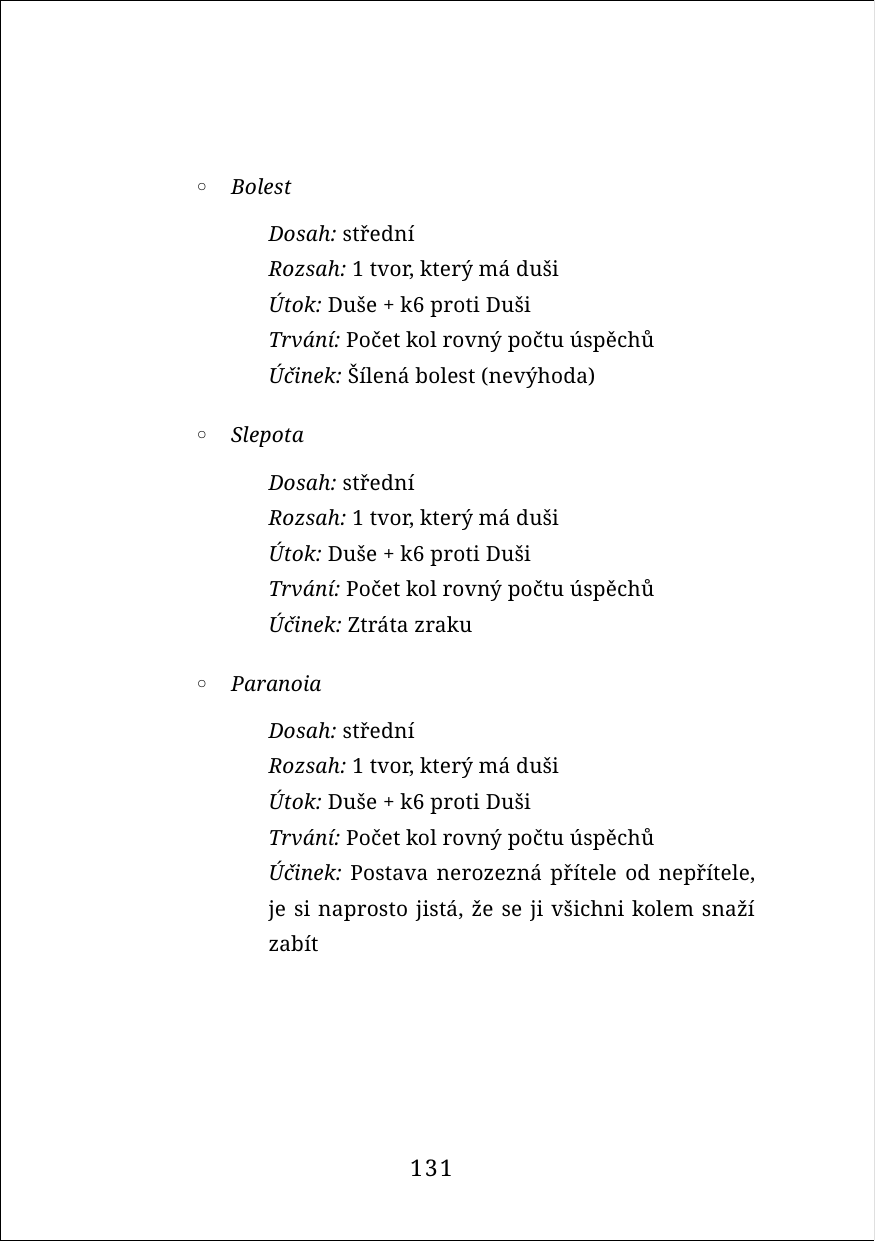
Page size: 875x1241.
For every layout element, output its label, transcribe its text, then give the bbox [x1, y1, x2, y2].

list Dosah: střední Rozsah: 1 tvor, který má duši Útok: Duše + k6 proti Duši Trvání: Počet kol rovný počtu úspěchů Účinek: Postava nerozezná přítele od nepřítele, je si naprosto jistá, že se ji všichni kolem snaží zabít [231, 716, 756, 958]
list Paranoia [193, 669, 756, 697]
list Slepota [193, 420, 756, 449]
list Bolest [193, 172, 756, 200]
list Dosah: střední Rozsah: 1 tvor, který má duši Útok: Duše + k6 proti Duši Trvání: Počet kol rovný počtu úspěchů Účinek: Ztráta zraku [231, 468, 756, 638]
list Dosah: střední Rozsah: 1 tvor, který má duši Útok: Duše + k6 proti Duši Trvání: Počet kol rovný počtu úspěchů Účinek: Šílená bolest (nevýhoda) [231, 219, 756, 389]
